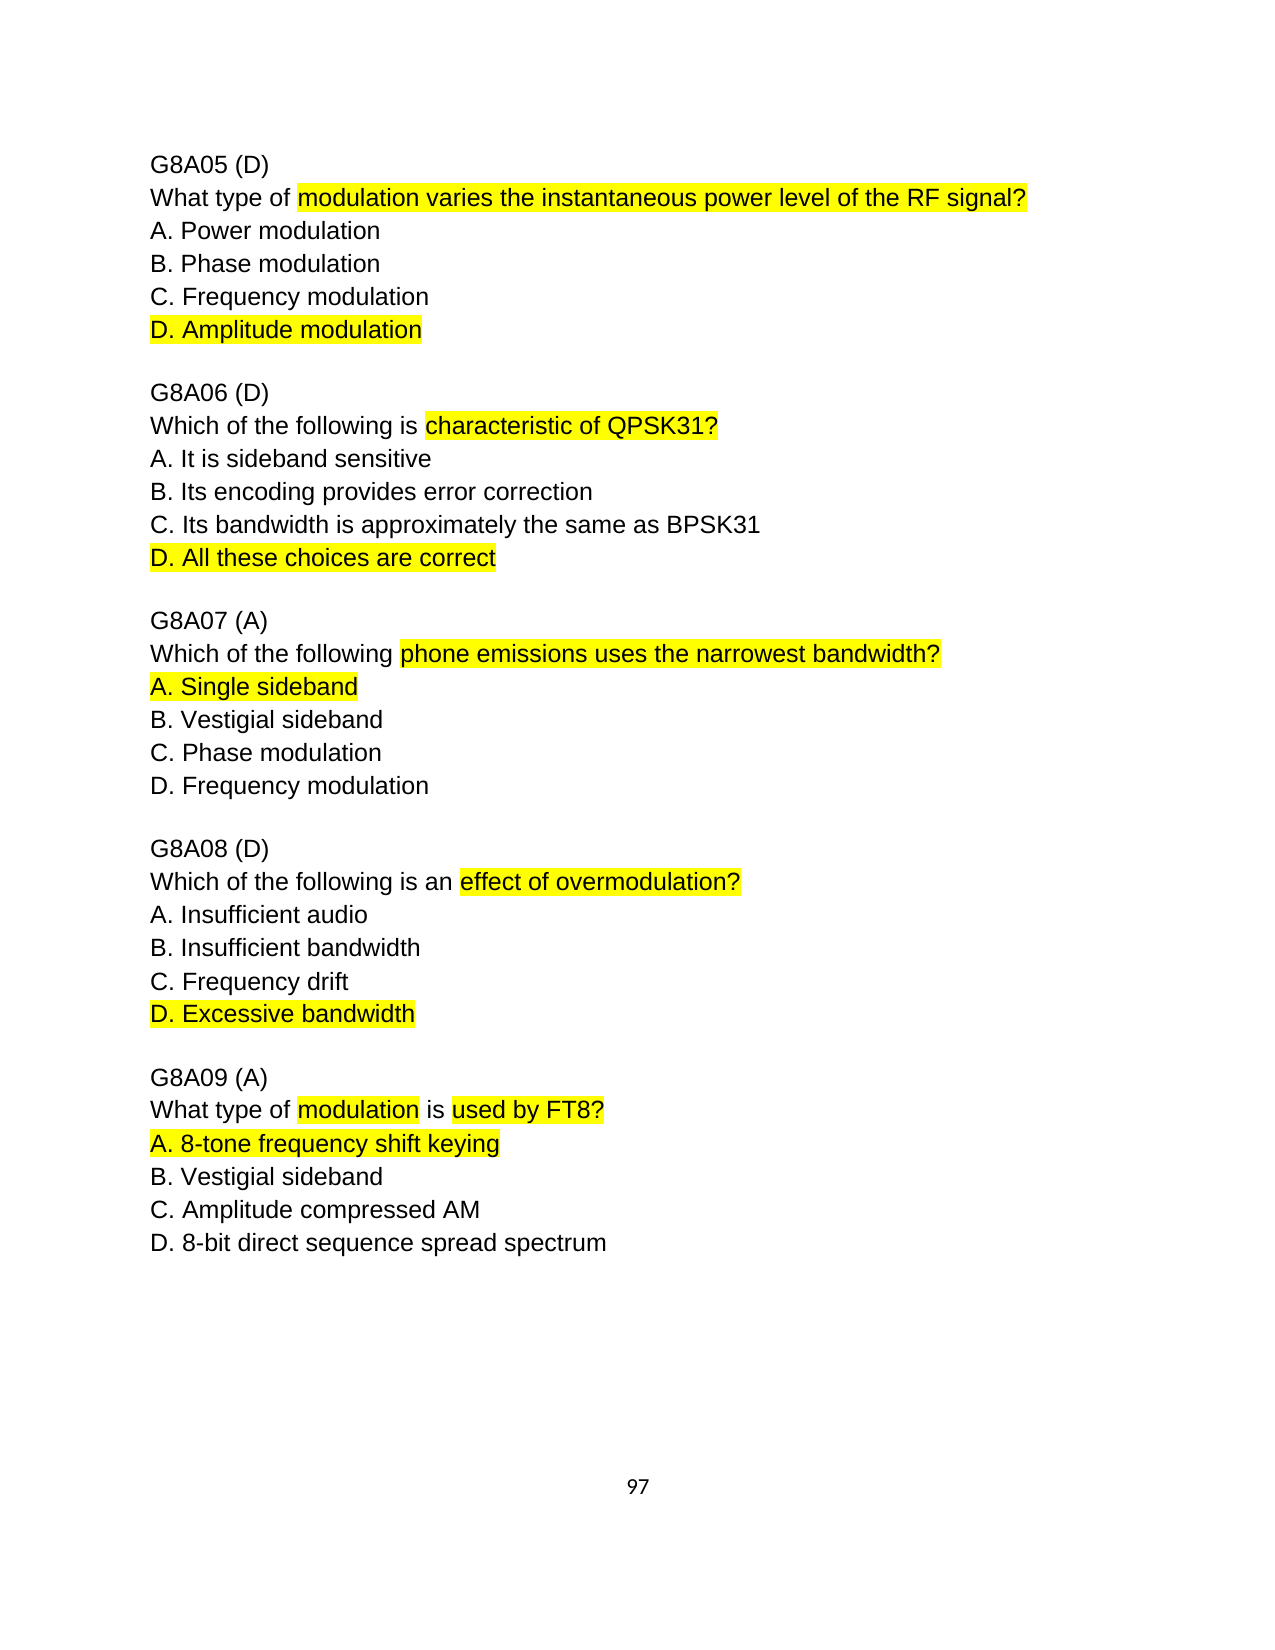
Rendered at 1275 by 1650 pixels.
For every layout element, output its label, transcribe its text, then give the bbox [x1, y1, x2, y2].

text G8A08 (D) Which of the following is an effect of overmodulation? A. Insufficient audio B. Insufficient bandwidth C. Frequency drift D. Excessive bandwidth [150, 834, 1125, 1028]
text G8A06 (D) Which of the following is characteristic of QPSK31? A. It is sideband sensitive B. Its encoding provides error correction C. Its bandwidth is approximately the same as BPSK31 D. All these choices are correct [150, 378, 1125, 572]
text G8A05 (D) What type of modulation varies the instantaneous power level of the RF signal? A. Power modulation B. Phase modulation C. Frequency modulation D. Amplitude modulation [150, 150, 1125, 344]
text G8A07 (A) Which of the following phone emissions uses the narrowest bandwidth? A. Single sideband B. Vestigial sideband C. Phase modulation D. Frequency modulation [150, 606, 1125, 800]
text G8A09 (A) What type of modulation is used by FT8? A. 8-tone frequency shift keying B. Vestigial sideband C. Amplitude compressed AM D. 8-bit direct sequence spread spectrum [150, 1062, 1125, 1256]
